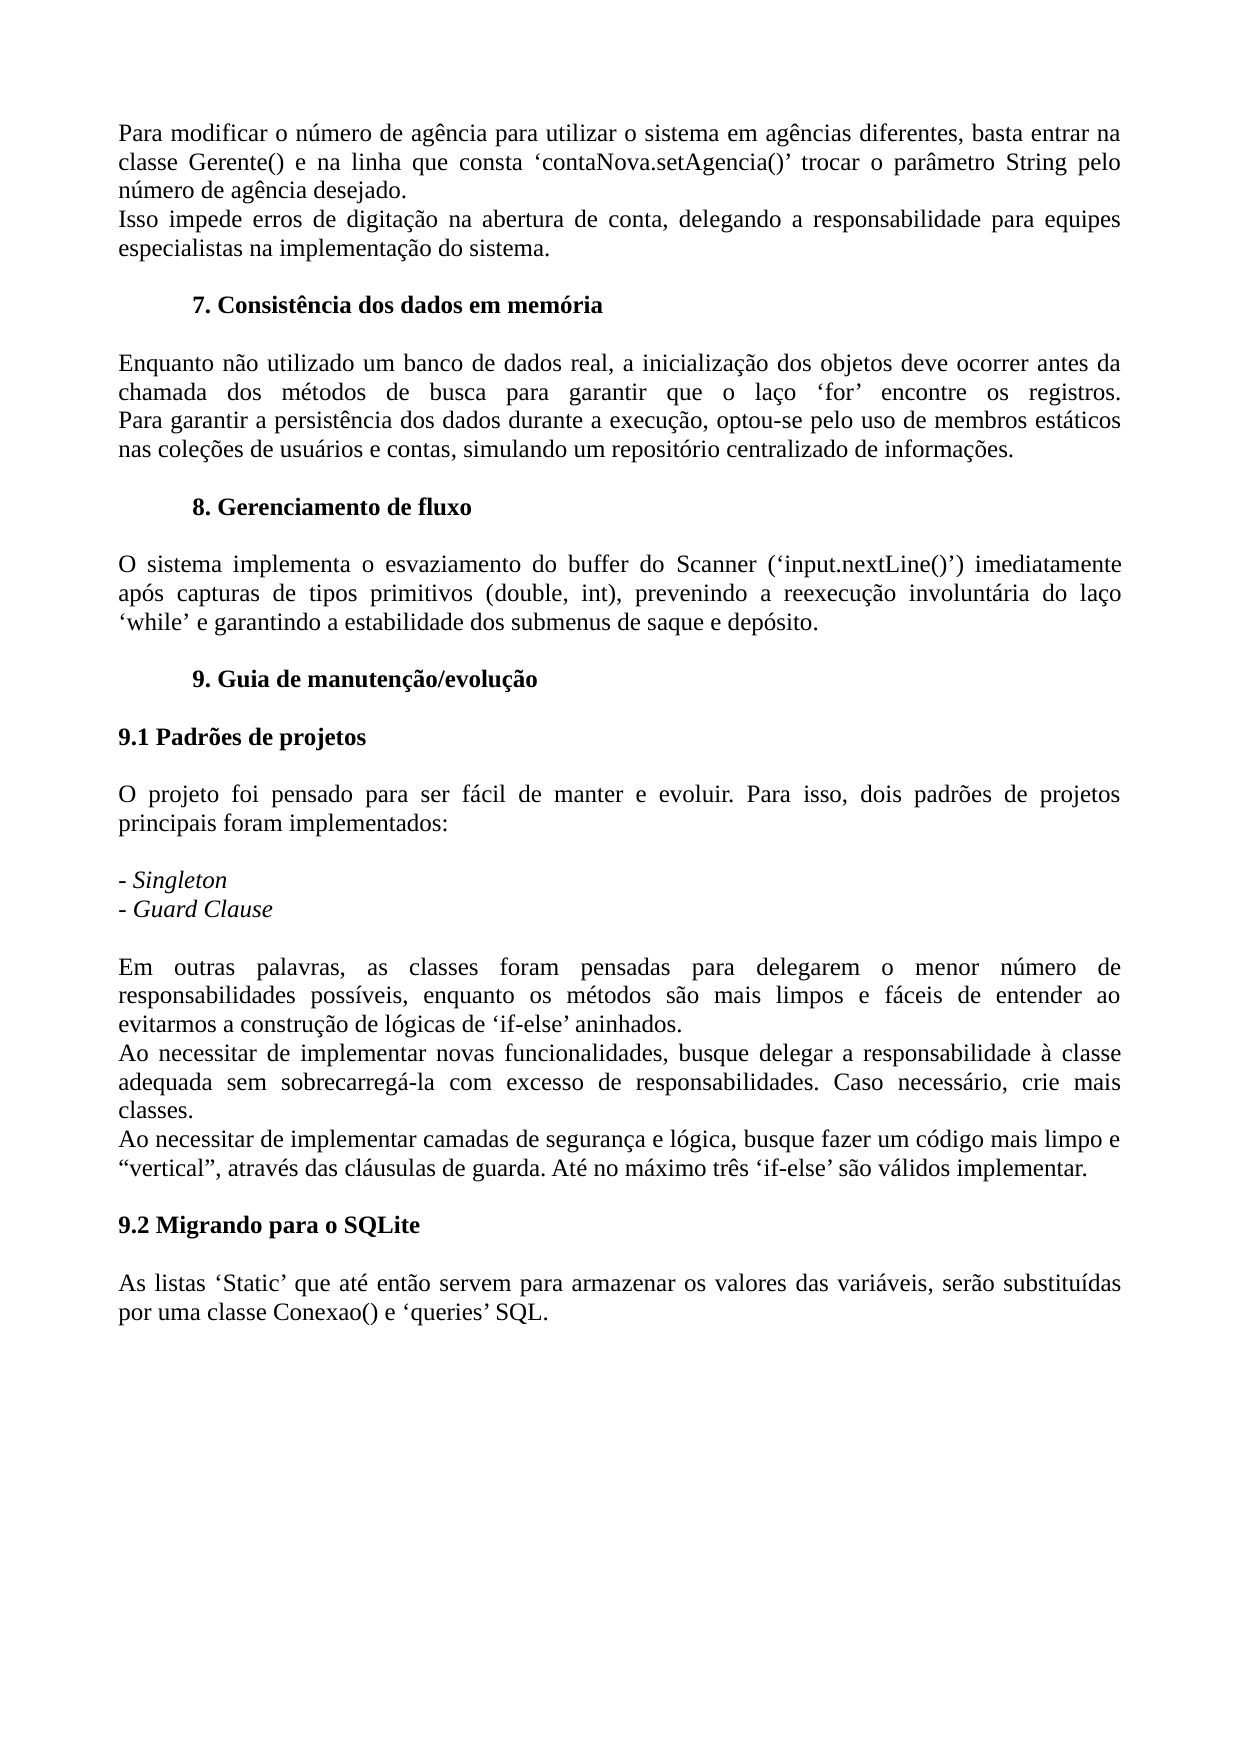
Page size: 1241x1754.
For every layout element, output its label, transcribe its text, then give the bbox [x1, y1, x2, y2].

text 9. Guia de manutenção/evolução [118, 664, 1122, 693]
text - Guard Clause [118, 894, 1122, 923]
text O sistema implementa o esvaziamento do buffer do Scanner (‘input.nextLine()’) imediatamente após capturas de tipos primitivos (double, int), prevenindo a reexecução involuntária do laço ‘while’ e garantindo a estabilidade dos submenus de saque e depósito. [118, 549, 1122, 636]
text Ao necessitar de implementar camadas de segurança e lógica, busque fazer um código mais limpo e “vertical”, através das cláusulas de guarda. Até no máximo três ‘if-else’ são válidos implementar. [118, 1124, 1122, 1182]
text 8. Gerenciamento de fluxo [118, 492, 1122, 521]
text O projeto foi pensado para ser fácil de manter e evoluir. Para isso, dois padrões de projetos principais foram implementados: [118, 779, 1122, 837]
text 7. Consistência dos dados em memória [118, 291, 1122, 319]
text Isso impede erros de digitação na abertura de conta, delegando a responsabilidade para equipes especialistas na implementação do sistema. [118, 204, 1122, 262]
text Para modificar o número de agência para utilizar o sistema em agências diferentes, basta entrar na classe Gerente() e na linha que consta ‘contaNova.setAgencia()’ trocar o parâmetro String pelo número de agência desejado. [118, 118, 1122, 204]
text 9.2 Migrando para o SQLite [118, 1211, 1122, 1239]
text - Singleton [118, 866, 1122, 894]
text 9.1 Padrões de projetos [118, 722, 1122, 751]
text Em outras palavras, as classes foram pensadas para delegarem o menor número de responsabilidades possíveis, enquanto os métodos são mais limpos e fáceis de entender ao evitarmos a construção de lógicas de ‘if-else’ aninhados. [118, 952, 1122, 1038]
text As listas ‘Static’ que até então servem para armazenar os valores das variáveis, serão substituídas por uma classe Conexao() e ‘queries’ SQL. [118, 1268, 1122, 1326]
text Ao necessitar de implementar novas funcionalidades, busque delegar a responsabilidade à classe adequada sem sobrecarregá-la com excesso de responsabilidades. Caso necessário, crie mais classes. [118, 1038, 1122, 1124]
text Enquanto não utilizado um banco de dados real, a inicialização dos objetos deve ocorrer antes da chamada dos métodos de busca para garantir que o laço ‘for’ encontre os registros. Para garantir a persistência dos dados durante a execução, optou-se pelo uso de membros estáticos nas coleções de usuários e contas, simulando um repositório centralizado de informações. [118, 348, 1122, 463]
